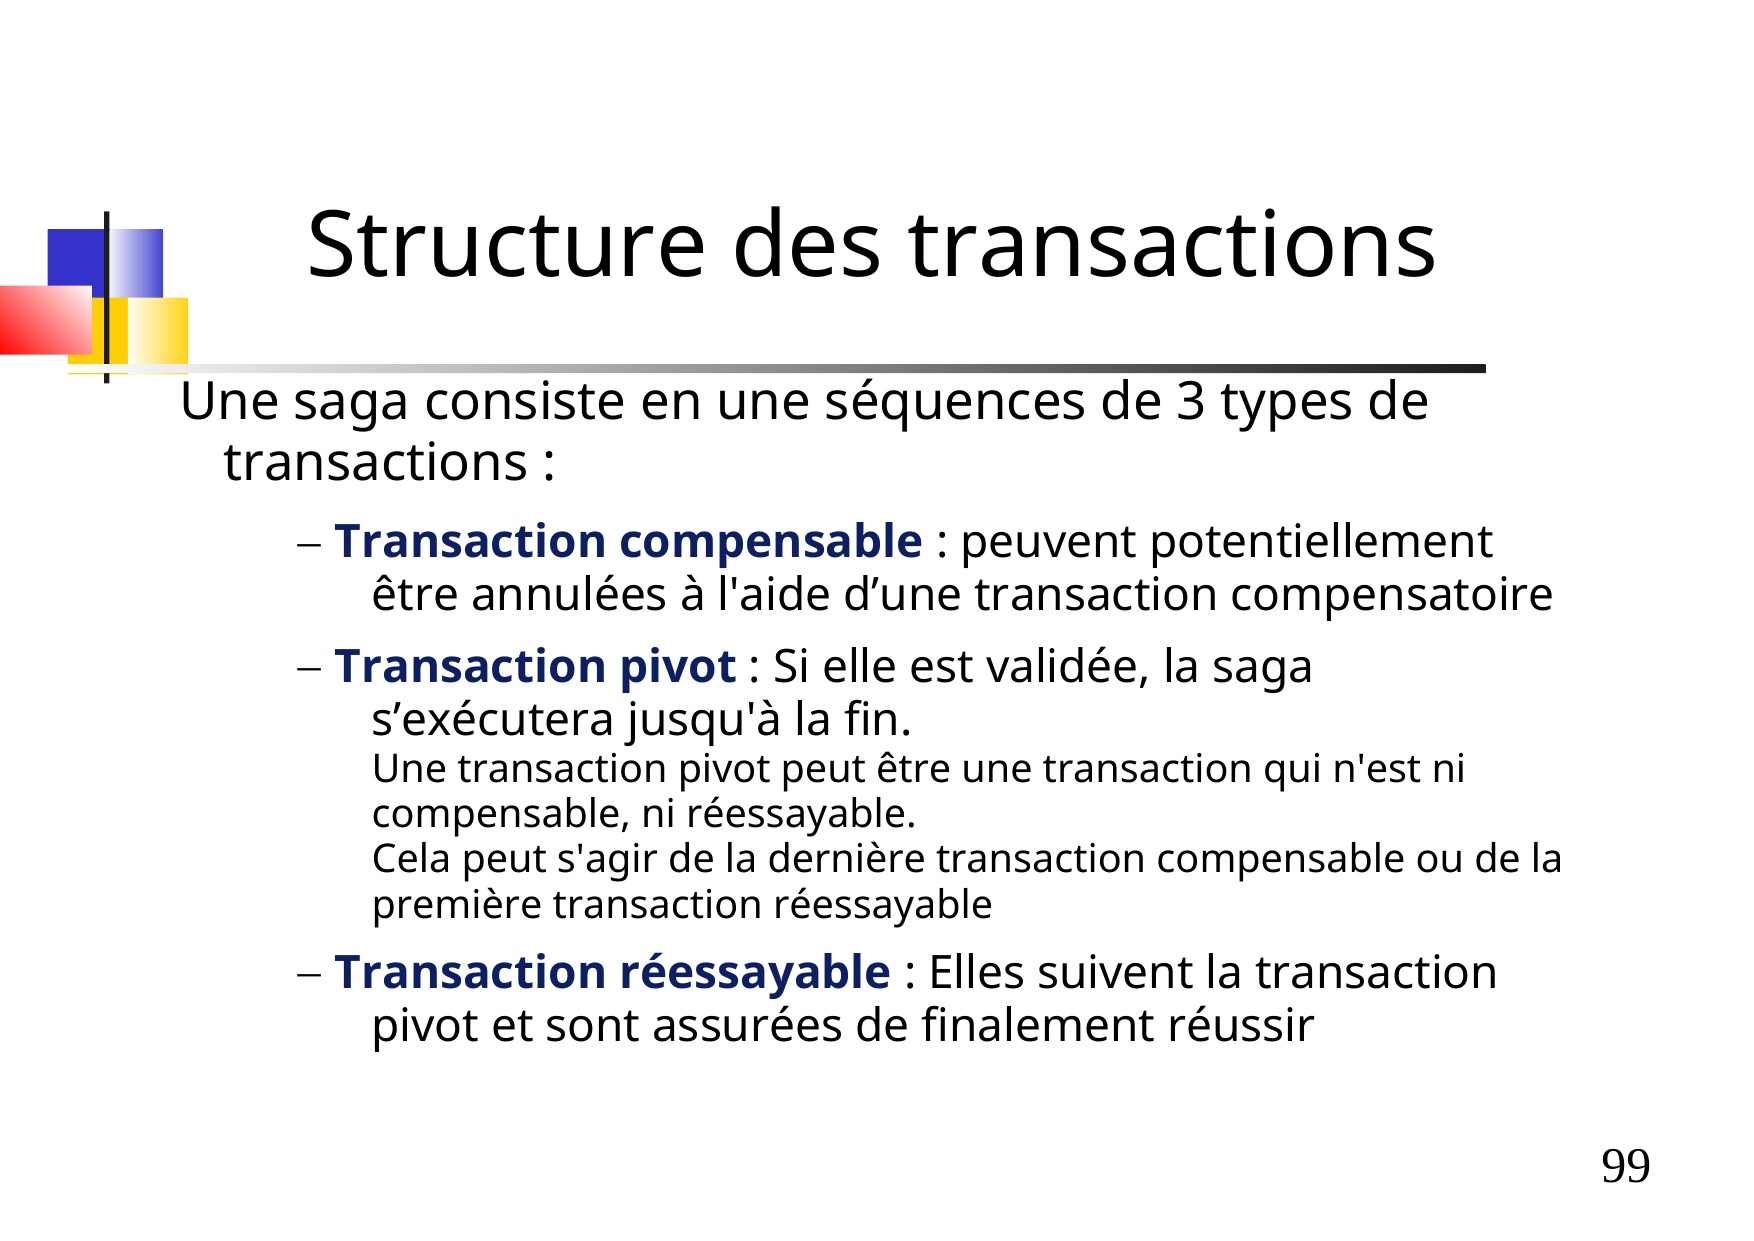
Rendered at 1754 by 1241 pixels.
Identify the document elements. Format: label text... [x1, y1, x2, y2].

list Une saga consiste en une séquences de 3 types de transactions : Transaction compensable : peuvent potentiellement être annulées à l'aide d’une transaction compensatoire Transaction pivot : Si elle est validée, la saga s’exécutera jusqu'à la fin. Une transaction pivot peut être une transaction qui n'est ni compensable, ni réessayable. Cela peut s'agir de la dernière transaction compensable ou de la première transaction réessayable Transaction réessayable : Elles suivent la transaction pivot et sont assurées de finalement réussir [179, 371, 1567, 1091]
title Structure des transactions [179, 139, 1567, 351]
